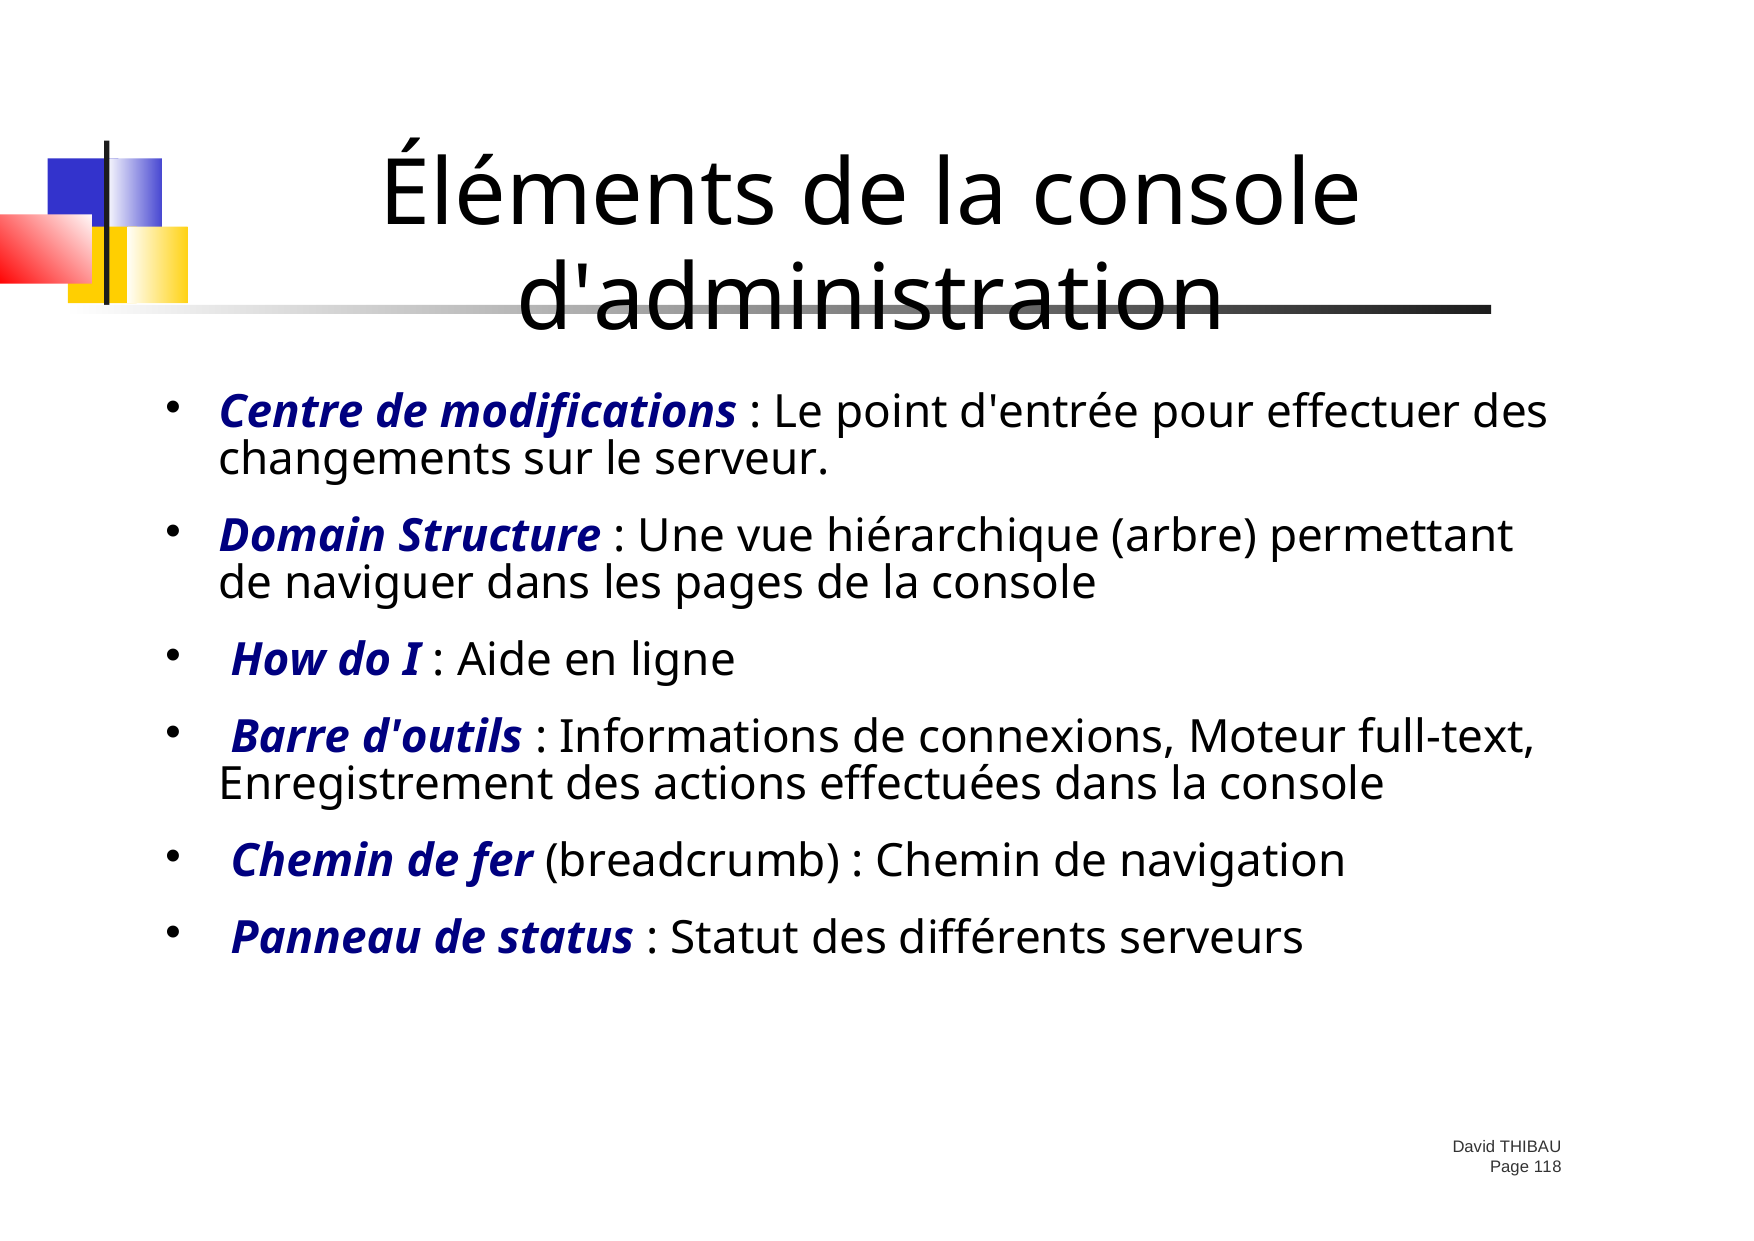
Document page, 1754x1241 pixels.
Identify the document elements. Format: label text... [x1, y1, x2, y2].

list Centre de modifications : Le point d'entrée pour effectuer des changements sur le serveur. Domain Structure : Une vue hiérarchique (arbre) permettant de naviguer dans les pages de la console How do I : Aide en ligne Barre d'outils : Informations de connexions, Moteur full-text, Enregistrement des actions effectuées dans la console Chemin de fer (breadcrumb) : Chemin de navigation Panneau de status : Statut des différents serveurs [165, 389, 1551, 1085]
title Éléments de la console d'administration [179, 137, 1565, 354]
